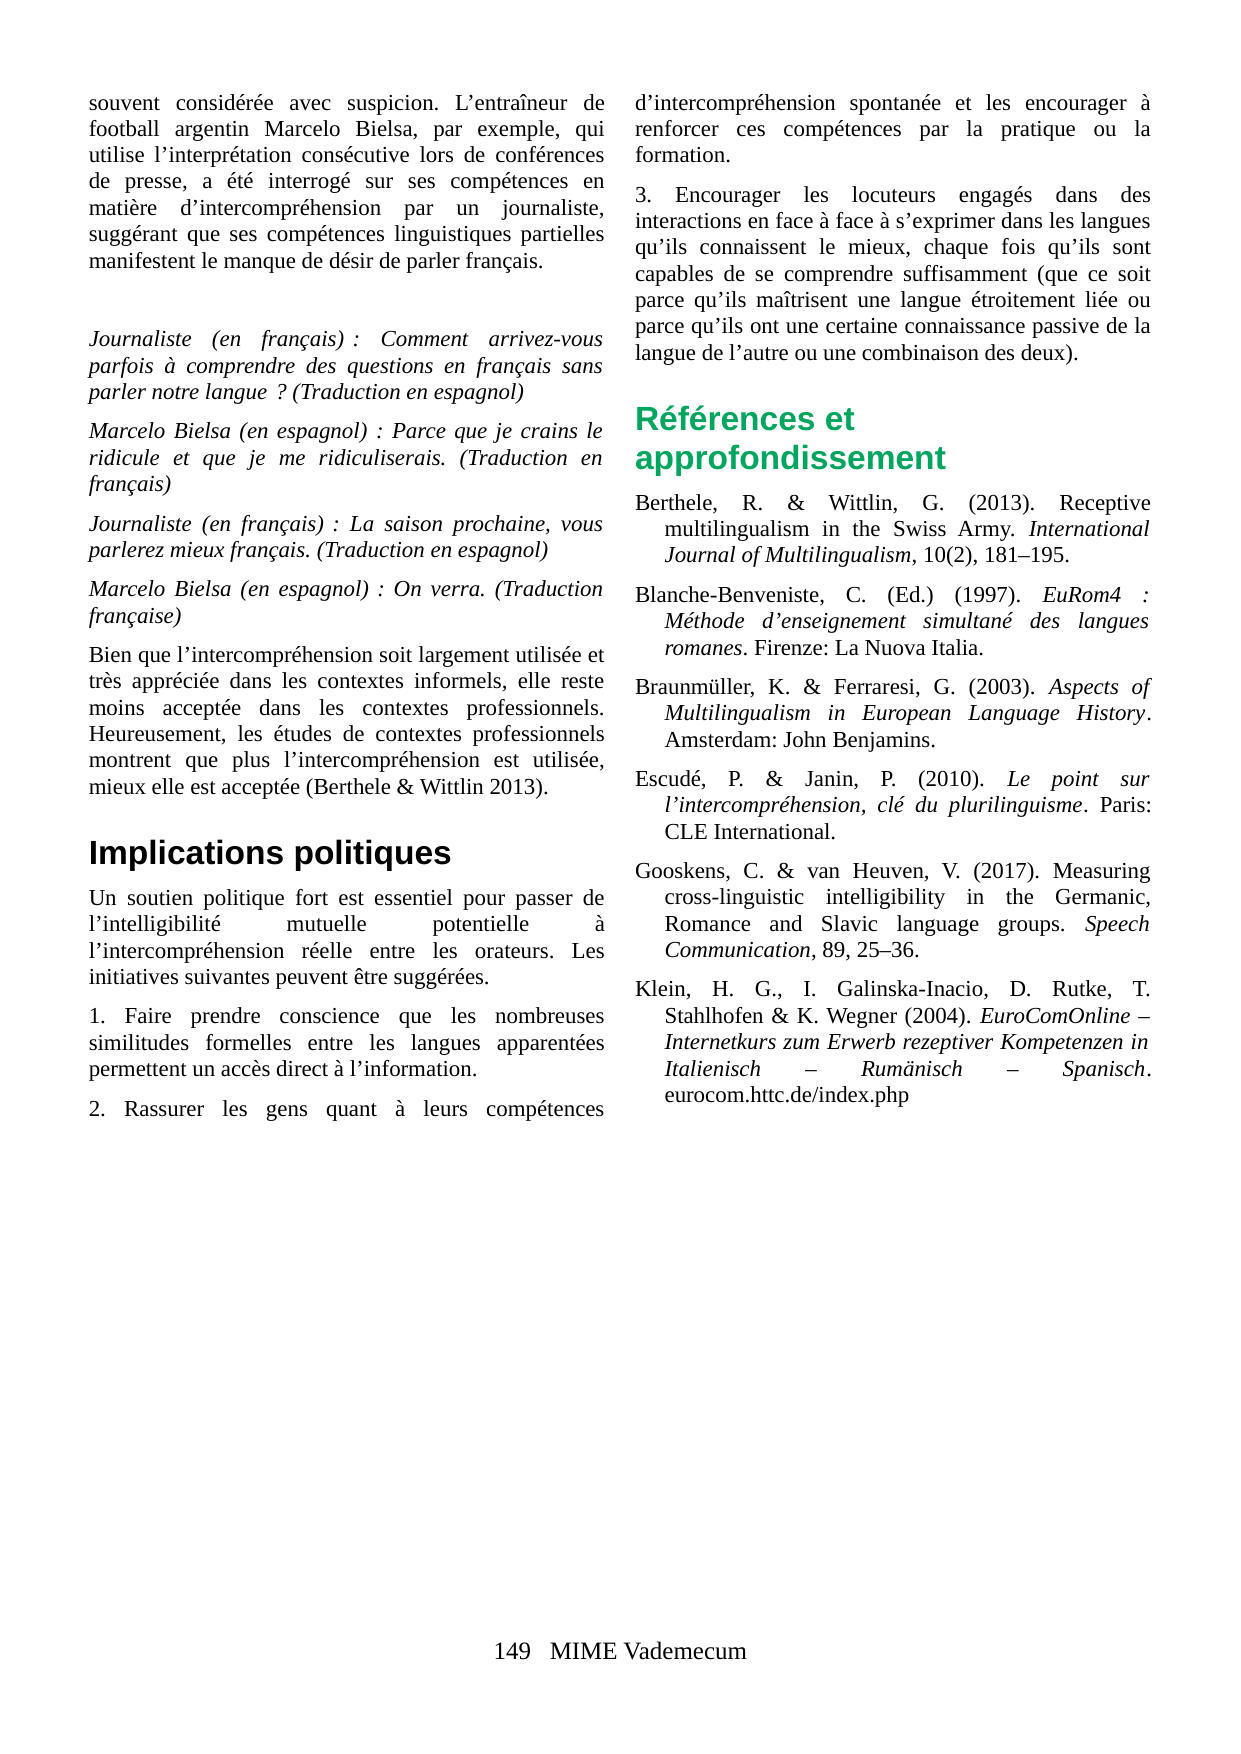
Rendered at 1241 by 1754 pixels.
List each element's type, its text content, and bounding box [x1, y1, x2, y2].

text Bien que l’intercompréhension soit largement utilisée et très appréciée dans les contextes informels, elle reste moins acceptée dans les contextes professionnels. Heureusement, les études de contextes professionnels montrent que plus l’intercompréhension est utilisée, mieux elle est acceptée (Berthele & Wittlin 2013). [88, 641, 605, 799]
text Marcelo Bielsa (en espagnol) : On verra. (Traduction française) [88, 575, 605, 628]
subtitle Implications politiques [88, 833, 605, 872]
text 2. Rassurer les gens quant à leurs compétences [88, 1095, 605, 1121]
text 3. Encourager les locuteurs engagés dans des interactions en face à face à s’exprimer dans les langues qu’ils connaissent le mieux, chaque fois qu’ils sont capables de se comprendre suffisamment (que ce soit parce qu’ils maîtrisent une langue étroitement liée ou parce qu’ils ont une certaine connaissance passive de la langue de l’autre ou une combinaison des deux). [635, 181, 1152, 365]
text Un soutien politique fort est essentiel pour passer de l’intelligibilité mutuelle potentielle à l’intercompréhension réelle entre les orateurs. Les initiatives suivantes peuvent être suggérées. [88, 884, 605, 989]
text Escudé, P. & Janin, P. (2010). Le point sur l’intercompréhension, clé du plurilinguisme. Paris: CLE International. [635, 765, 1152, 844]
text Blanche-Benveniste, C. (Ed.) (1997). EuRom4 : Méthode d’enseignement simultané des langues romanes. Firenze: La Nuova Italia. [635, 581, 1152, 660]
subtitle Références et approfondissement [635, 399, 1152, 476]
text Braunmüller, K. & Ferraresi, G. (2003). Aspects of Multilingualism in European Language History. Amsterdam: John Benjamins. [635, 673, 1152, 752]
text Journaliste (en français) : La saison prochaine, vous parlerez mieux français. (Traduction en espagnol) [88, 509, 605, 562]
text Berthele, R. & Wittlin, G. (2013). Receptive multilingualism in the Swiss Army. International Journal of Multilingualism, 10(2), 181–195. [635, 489, 1152, 568]
text Journaliste (en français) : Comment arrivez-vous parfois à comprendre des questions en français sans parler notre langue ? (Traduction en espagnol) [88, 325, 605, 404]
text Gooskens, C. & van Heuven, V. (2017). Measuring cross-linguistic intelligibility in the Germanic, Romance and Slavic language groups. Speech Communication, 89, 25–36. [635, 857, 1152, 962]
text Marcelo Bielsa (en espagnol) : Parce que je crains le ridicule et que je me ridiculiserais. (Traduction en français) [88, 417, 605, 497]
text 1. Faire prendre conscience que les nombreuses similitudes formelles entre les langues apparentées permettent un accès direct à l’information. [88, 1003, 605, 1082]
text d’intercompréhension spontanée et les encourager à renforcer ces compétences par la pratique ou la formation. [635, 88, 1152, 168]
text souvent considérée avec suspicion. L’entraîneur de football argentin Marcelo Bielsa, par exemple, qui utilise l’interprétation consécutive lors de conférences de presse, a été interrogé sur ses compétences en matière d’intercompréhension par un journaliste, suggérant que ses compétences linguistiques partielles manifestent le manque de désir de parler français. [88, 88, 605, 273]
text Klein, H. G., I. Galinska-Inacio, D. Rutke, T. Stahlhofen & K. Wegner (2004). EuroComOnline – Internetkurs zum Erwerb rezeptiver Kompetenzen in Italienisch – Rumänisch – Spanisch. eurocom.httc.de/index.php [635, 976, 1152, 1107]
